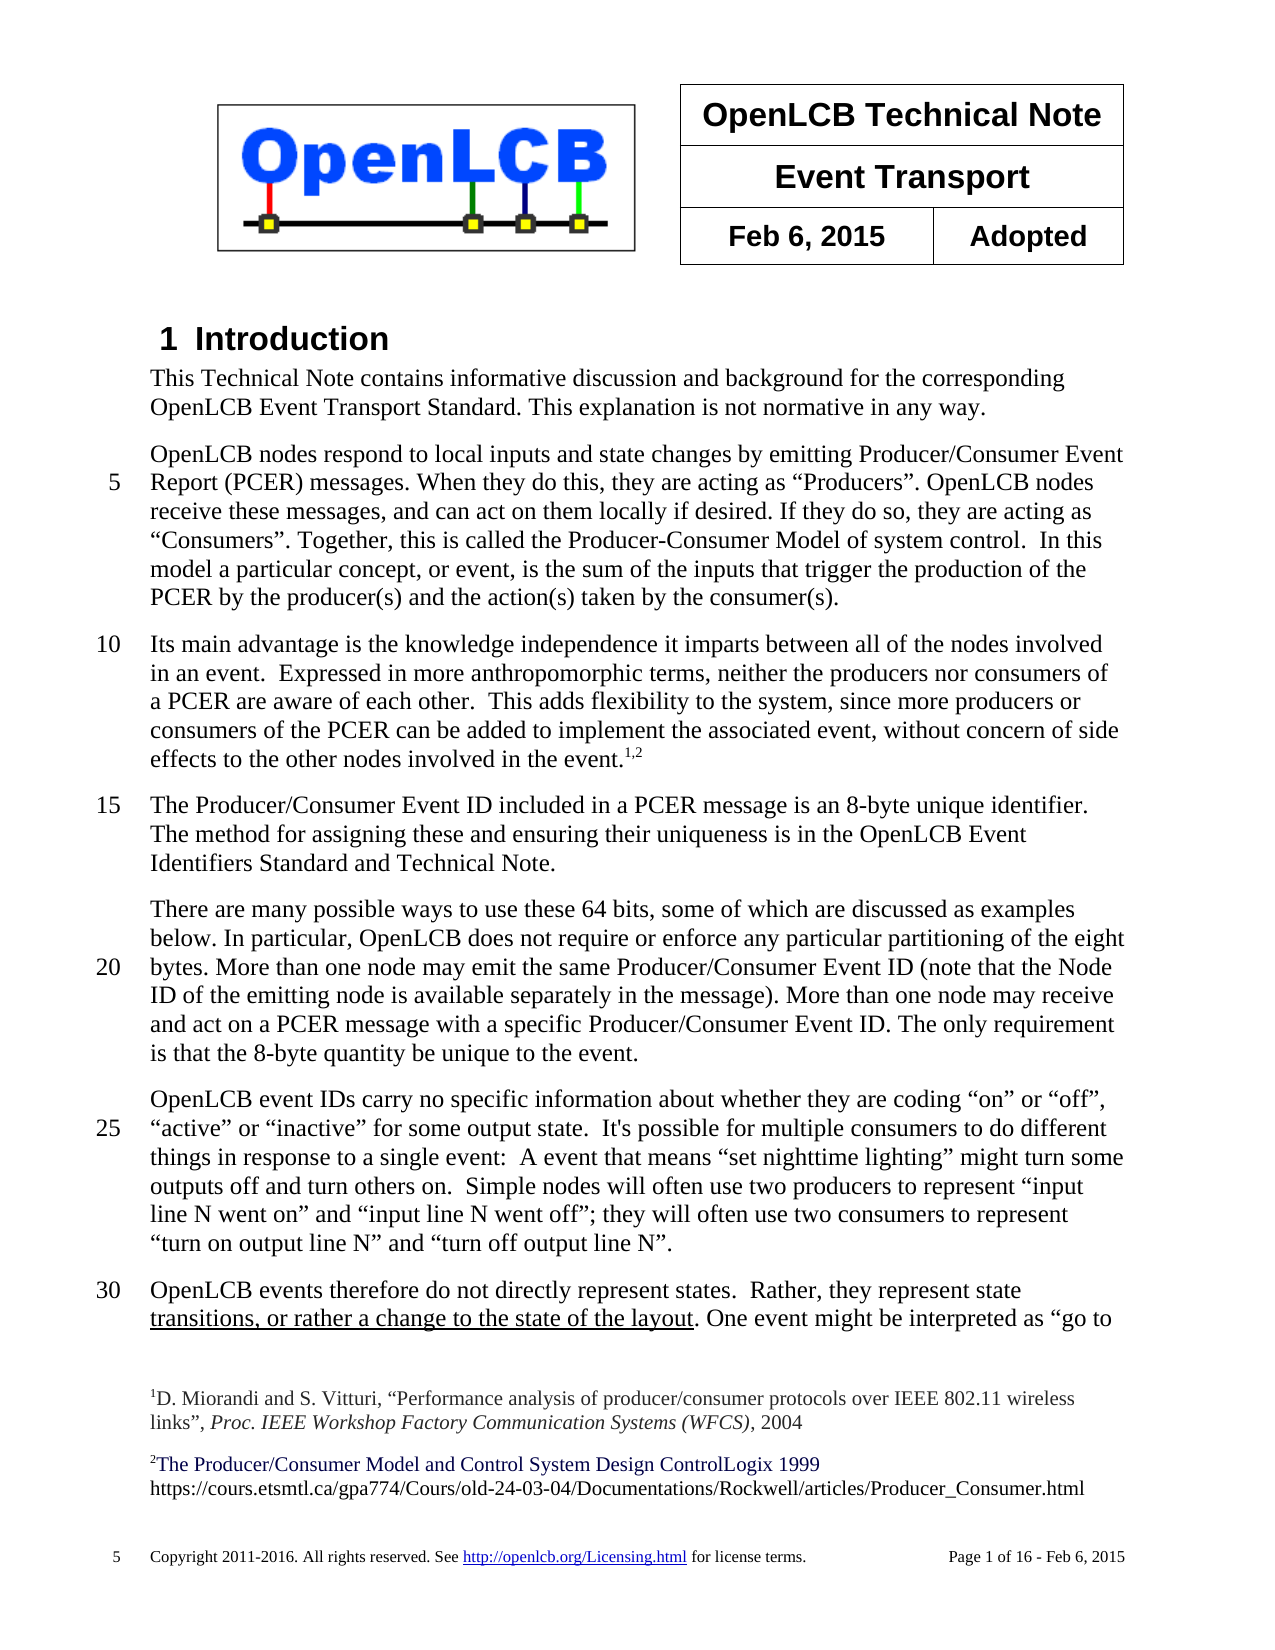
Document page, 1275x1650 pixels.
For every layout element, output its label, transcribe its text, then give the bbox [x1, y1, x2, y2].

text OpenLCB event IDs carry no specific information about whether they are coding “on” or “off”, “active” or “inactive” for some output state. It's possible for multiple consumers to do different things in response to a single event: A event that means “set nighttime lighting” might turn some outputs off and turn others on. Simple nodes will often use two producers to represent “input line N went on” and “input line N went off”; they will often use two consumers to represent “turn on output line N” and “turn off output line N”. [150, 1084, 1125, 1257]
picture [216, 103, 637, 253]
text OpenLCB nodes respond to local inputs and state changes by emitting Producer/Consumer Event Report (PCER) messages. When they do this, they are acting as “Producers”. OpenLCB nodes receive these messages, and can act on them locally if desired. If they do so, they are acting as “Consumers”. Together, this is called the Producer-Consumer Model of system control. In this model a particular concept, or event, is the sum of the inputs that trigger the production of the PCER by the producer(s) and the action(s) taken by the consumer(s). [150, 439, 1125, 611]
subtitle Introduction [150, 319, 1125, 357]
text The Producer/Consumer Event ID included in a PCER message is an 8-byte unique identifier. The method for assigning these and ensuring their uniqueness is in the OpenLCB Event Identifiers Standard and Technical Note. [150, 790, 1125, 877]
text OpenLCB events therefore do not directly represent states. Rather, they represent state transitions, or rather a change to the state of the layout. One event might be interpreted as “go to [150, 1275, 1125, 1332]
text This Technical Note contains informative discussion and background for the corresponding OpenLCB Event Transport Standard. This explanation is not normative in any way. [150, 363, 1125, 421]
text D. Miorandi and S. Vitturi, “Performance analysis of producer/consumer protocols over IEEE 802.11 wireless links”, Proc. IEEE Workshop Factory Communication Systems (WFCS), 2004 [150, 1386, 1125, 1434]
text The Producer/Consumer Model and Control System Design ControlLogix 1999 https://cours.etsmtl.ca/gpa774/Cours/old-24-03-04/Documentations/Rockwell/articles/Producer_Consumer.html [150, 1452, 1125, 1500]
text Its main advantage is the knowledge independence it imparts between all of the nodes involved in an event. Expressed in more anthropomorphic terms, neither the producers nor consumers of a PCER are aware of each other. This adds flexibility to the system, since more producers or consumers of the PCER can be added to implement the associated event, without concern of side effects to the other nodes involved in the event., [150, 629, 1125, 773]
text There are many possible ways to use these 64 bits, some of which are discussed as examples below. In particular, OpenLCB does not require or enforce any particular partitioning of the eight bytes. More than one node may emit the same Producer/Consumer Event ID (note that the Node ID of the emitting node is available separately in the message). More than one node may receive and act on a PCER message with a specific Producer/Consumer Event ID. The only requirement is that the 8-byte quantity be unique to the event. [150, 894, 1125, 1067]
